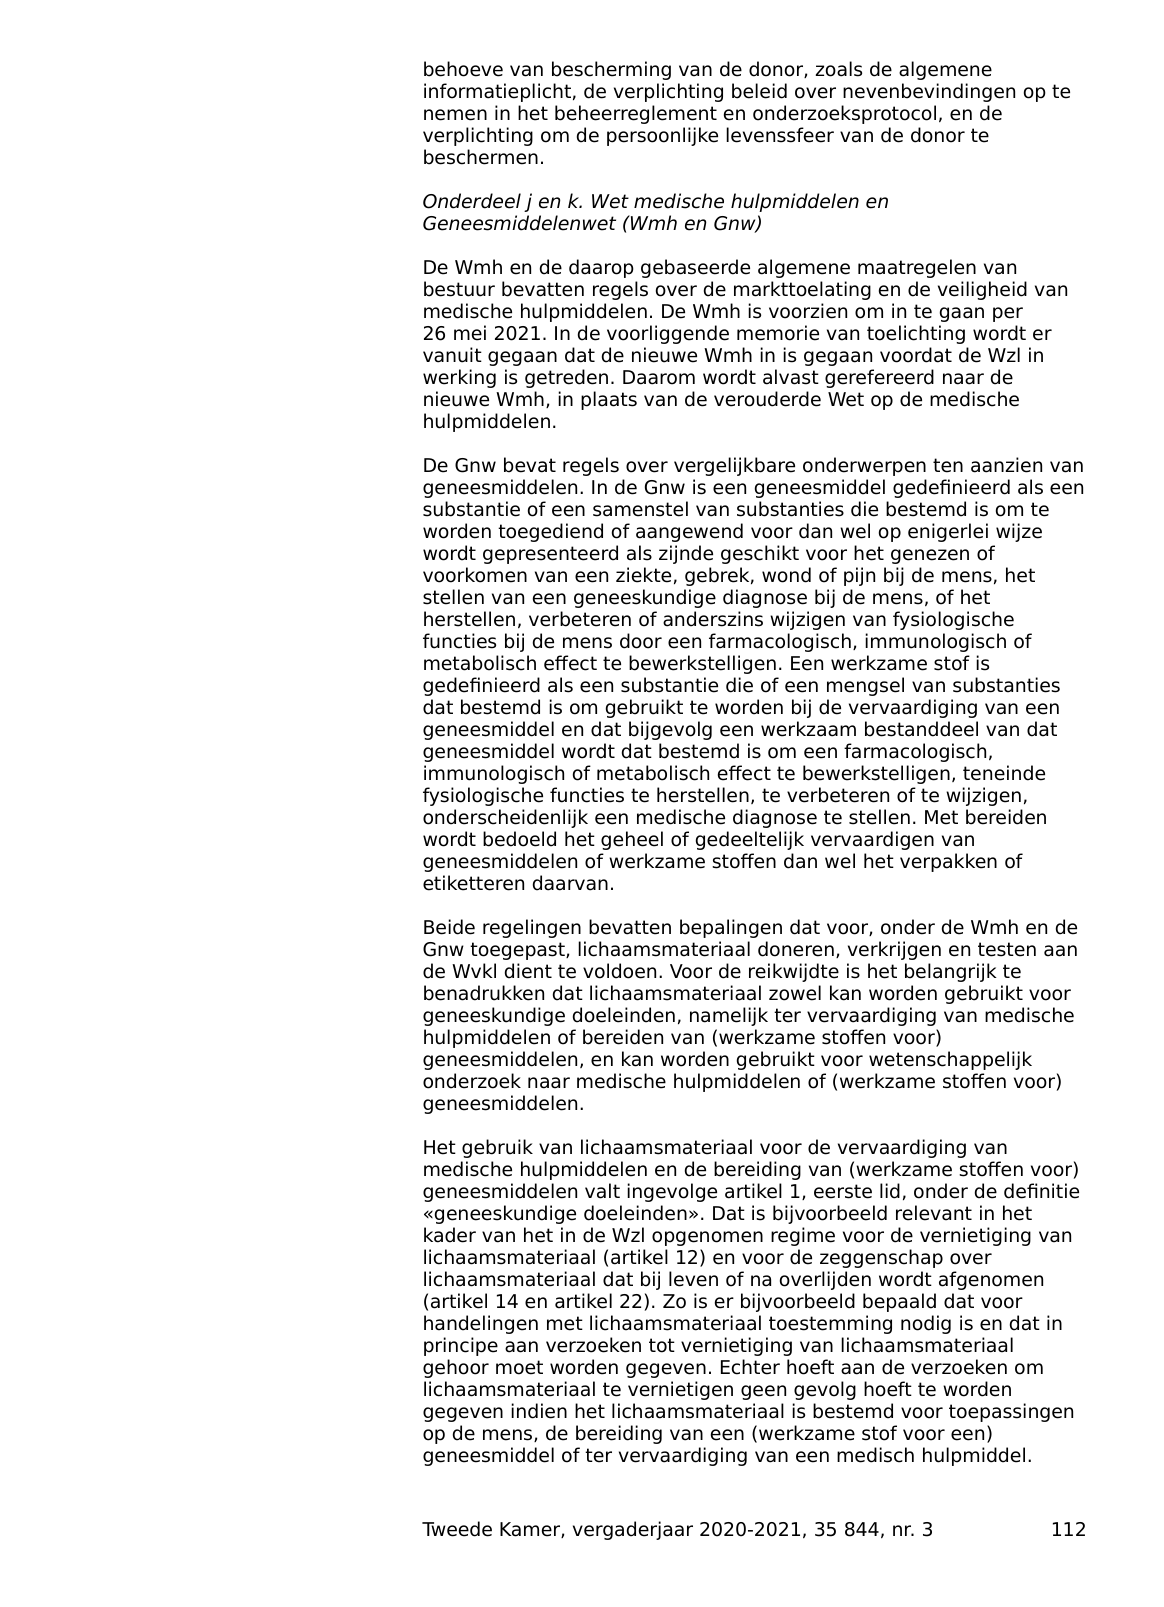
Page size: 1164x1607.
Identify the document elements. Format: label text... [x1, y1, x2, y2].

text behoeve van bescherming van de donor, zoals de algemene informatieplicht, de verplichting beleid over nevenbevindingen op te nemen in het beheerreglement en onderzoeksprotocol, en de verplichting om de persoonlijke levenssfeer van de donor te beschermen. [422, 59, 1087, 169]
text Het gebruik van lichaamsmateriaal voor de vervaardiging van medische hulpmiddelen en de bereiding van (werkzame stoffen voor) geneesmiddelen valt ingevolge artikel 1, eerste lid, onder de definitie «geneeskundige doeleinden». Dat is bijvoorbeeld relevant in het kader van het in de Wzl opgenomen regime voor de vernietiging van lichaamsmateriaal (artikel 12) en voor de zeggenschap over lichaamsmateriaal dat bij leven of na overlijden wordt afgenomen (artikel 14 en artikel 22). Zo is er bijvoorbeeld bepaald dat voor handelingen met lichaamsmateriaal toestemming nodig is en dat in principe aan verzoeken tot vernietiging van lichaamsmateriaal gehoor moet worden gegeven. Echter hoeft aan de verzoeken om lichaamsmateriaal te vernietigen geen gevolg hoeft te worden gegeven indien het lichaamsmateriaal is bestemd voor toepassingen op de mens, de bereiding van een (werkzame stof voor een) geneesmiddel of ter vervaardiging van een medisch hulpmiddel. [422, 1137, 1087, 1467]
text Beide regelingen bevatten bepalingen dat voor, onder de Wmh en de Gnw toegepast, lichaamsmateriaal doneren, verkrijgen en testen aan de Wvkl dient te voldoen. Voor de reikwijdte is het belangrijk te benadrukken dat lichaamsmateriaal zowel kan worden gebruikt voor geneeskundige doeleinden, namelijk ter vervaardiging van medische hulpmiddelen of bereiden van (werkzame stoffen voor) geneesmiddelen, en kan worden gebruikt voor wetenschappelijk onderzoek naar medische hulpmiddelen of (werkzame stoffen voor) geneesmiddelen. [422, 917, 1087, 1115]
text De Wmh en de daarop gebaseerde algemene maatregelen van bestuur bevatten regels over de markttoelating en de veiligheid van medische hulpmiddelen. De Wmh is voorzien om in te gaan per 26 mei 2021. In de voorliggende memorie van toelichting wordt er vanuit gegaan dat de nieuwe Wmh in is gegaan voordat de Wzl in werking is getreden. Daarom wordt alvast gerefereerd naar de nieuwe Wmh, in plaats van de verouderde Wet op de medische hulpmiddelen. [422, 257, 1087, 433]
text De Gnw bevat regels over vergelijkbare onderwerpen ten aanzien van geneesmiddelen. In de Gnw is een geneesmiddel gedefinieerd als een substantie of een samenstel van substanties die bestemd is om te worden toegediend of aangewend voor dan wel op enigerlei wijze wordt gepresenteerd als zijnde geschikt voor het genezen of voorkomen van een ziekte, gebrek, wond of pijn bij de mens, het stellen van een geneeskundige diagnose bij de mens, of het herstellen, verbeteren of anderszins wijzigen van fysiologische functies bij de mens door een farmacologisch, immunologisch of metabolisch effect te bewerkstelligen. Een werkzame stof is gedefinieerd als een substantie die of een mengsel van substanties dat bestemd is om gebruikt te worden bij de vervaardiging van een geneesmiddel en dat bijgevolg een werkzaam bestanddeel van dat geneesmiddel wordt dat bestemd is om een farmacologisch, immunologisch of metabolisch effect te bewerkstelligen, teneinde fysiologische functies te herstellen, te verbeteren of te wijzigen, onderscheidenlijk een medische diagnose te stellen. Met bereiden wordt bedoeld het geheel of gedeeltelijk vervaardigen van geneesmiddelen of werkzame stoffen dan wel het verpakken of etiketteren daarvan. [422, 455, 1087, 895]
subtitle Onderdeel j en k. Wet medische hulpmiddelen en Geneesmiddelenwet (Wmh en Gnw) [422, 191, 1087, 235]
